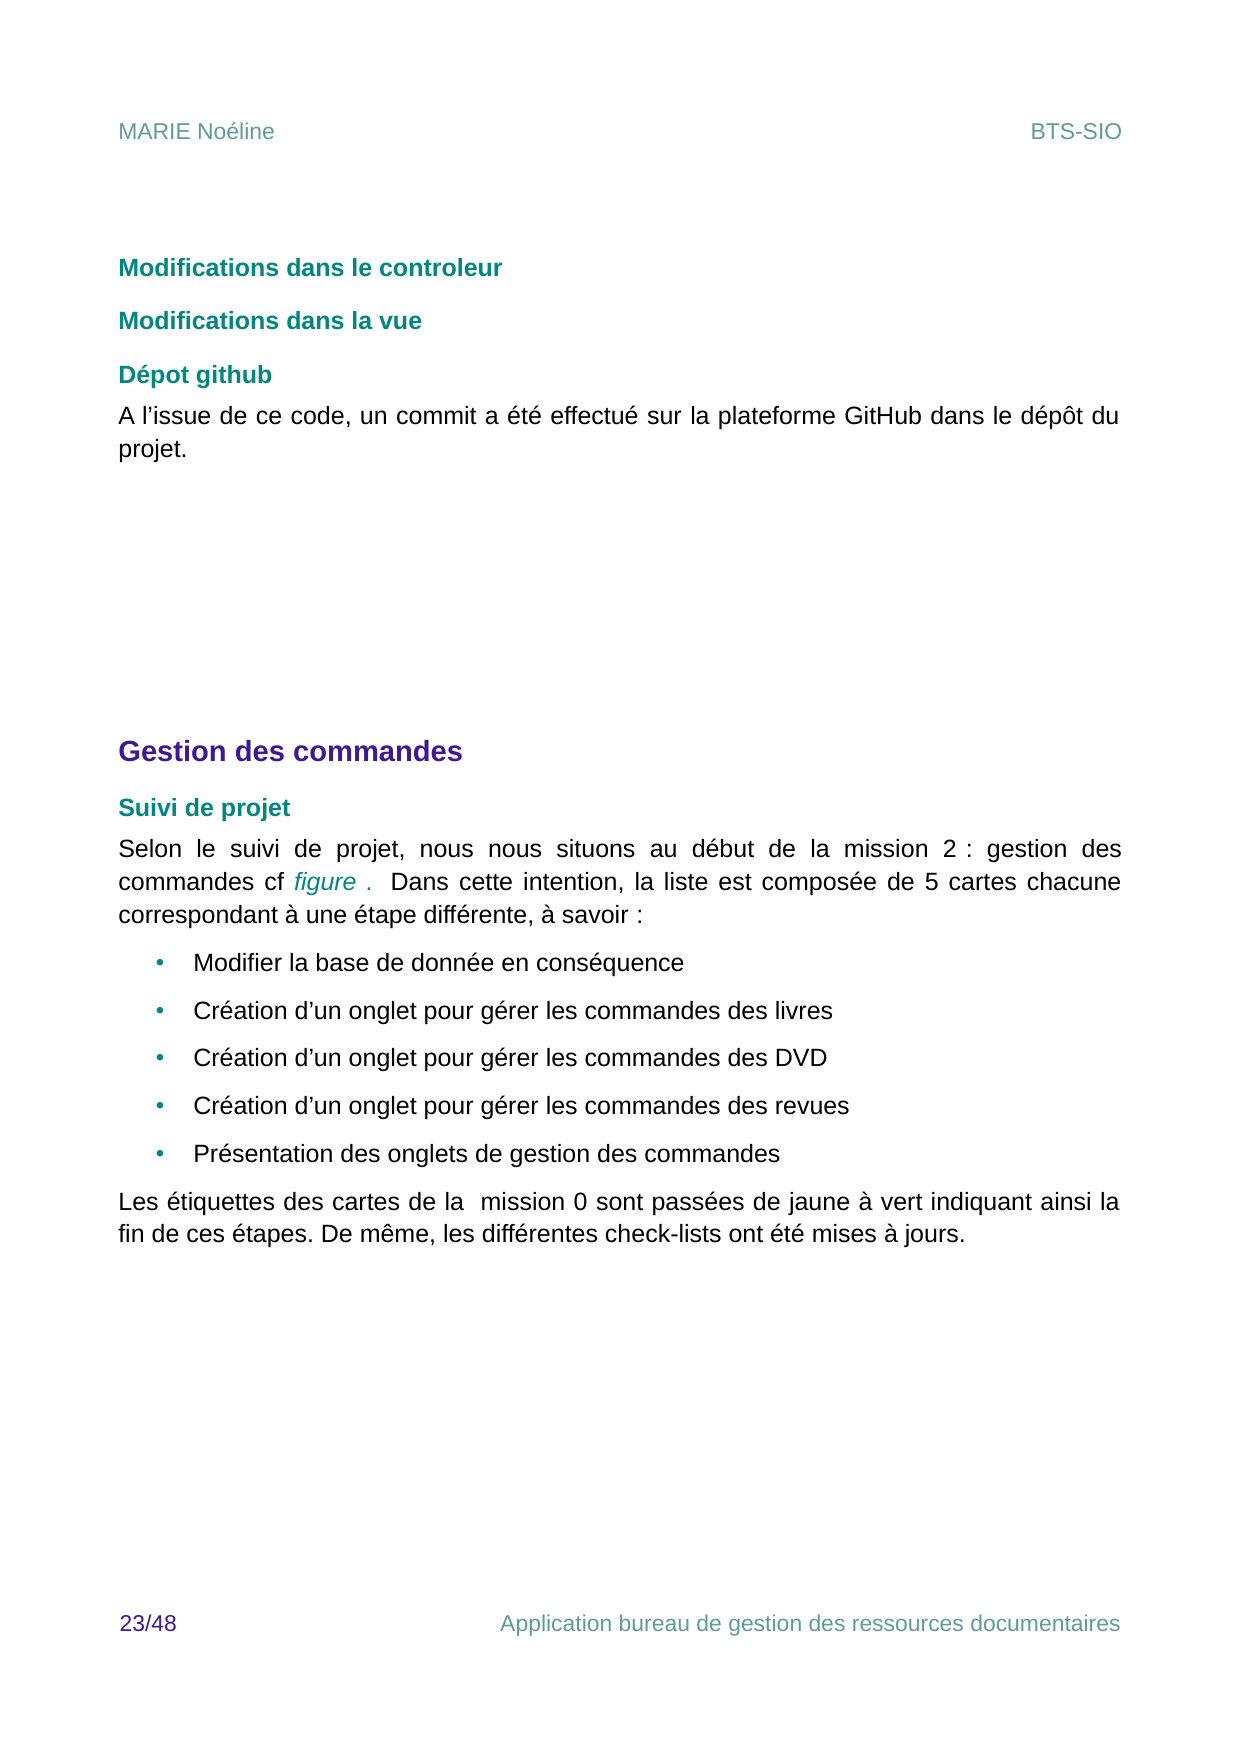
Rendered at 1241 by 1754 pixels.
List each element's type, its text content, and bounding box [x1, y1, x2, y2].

text Les étiquettes des cartes de la mission 0 sont passées de jaune à vert indiquant ainsi la fin de ces étapes. De même, les différentes check-lists ont été mises à jours. [118, 1186, 1122, 1248]
text Selon le suivi de projet, nous nous situons au début de la mission 2 : gestion des commandes cf figure . Dans cette intention, la liste est composée de 5 cartes chacune correspondant à une étape différente, à savoir : [118, 834, 1122, 929]
subtitle Modifications dans le controleur [118, 252, 1122, 281]
list Création d’un onglet pour gérer les commandes des livres [156, 996, 1122, 1024]
list Présentation des onglets de gestion des commandes [156, 1139, 1122, 1168]
subtitle Modifications dans la vue [118, 306, 1122, 335]
subtitle Gestion des commandes [118, 734, 1122, 768]
list Modifier la base de donnée en conséquence [156, 948, 1122, 977]
list Création d’un onglet pour gérer les commandes des revues [156, 1091, 1122, 1120]
subtitle Suivi de projet [118, 793, 1122, 822]
text A l’issue de ce code, un commit a été effectué sur la plateforme GitHub dans le dépôt du projet. [118, 401, 1122, 463]
list Création d’un onglet pour gérer les commandes des DVD [156, 1043, 1122, 1072]
subtitle Dépot github [118, 360, 1122, 389]
